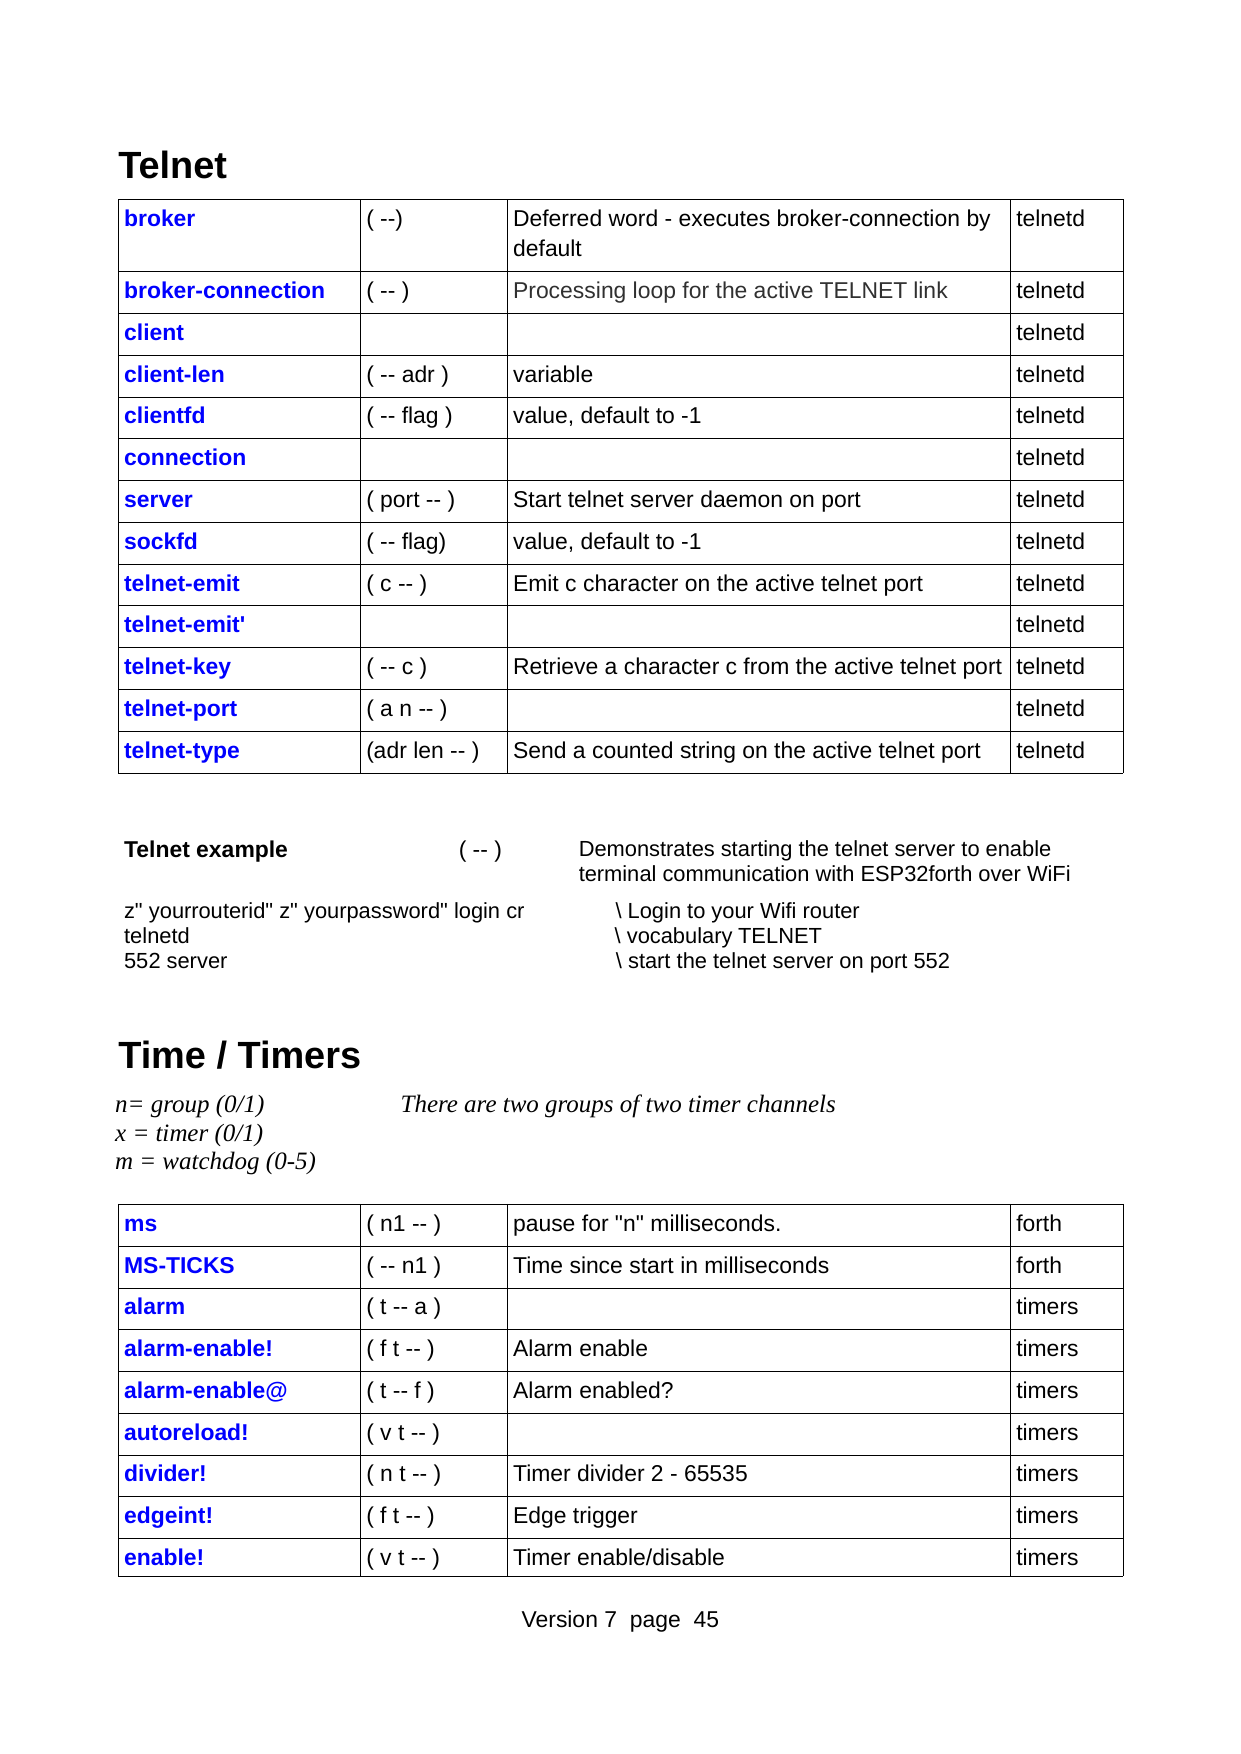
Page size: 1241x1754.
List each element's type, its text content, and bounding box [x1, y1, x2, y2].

table_cell ( c -- ) [361, 565, 507, 605]
table_cell telnetd [1011, 314, 1123, 355]
table_cell ( -- c ) [361, 648, 507, 689]
table_cell timers [1011, 1456, 1123, 1496]
subtitle Time / Timers [118, 1033, 1122, 1076]
table_cell ( -- n1 ) [361, 1247, 507, 1287]
table_cell sockfd [119, 523, 360, 564]
table_cell ( t -- f ) [361, 1372, 507, 1413]
table_cell [361, 314, 507, 355]
table_cell Time since start in milliseconds [508, 1247, 1010, 1287]
table_header ( --) [361, 200, 507, 271]
table_cell Start telnet server daemon on port [508, 481, 1010, 522]
table_cell [508, 606, 1010, 647]
table_cell timers [1011, 1330, 1123, 1371]
table_cell (adr len -- ) [361, 732, 507, 772]
table_cell telnet-port [119, 690, 360, 731]
subtitle Telnet [118, 143, 1122, 187]
table_cell telnet-type [119, 732, 360, 772]
table_cell connection [119, 439, 360, 480]
table_cell client [119, 314, 360, 355]
table_cell telnetd [1011, 439, 1123, 480]
table_cell timers [1011, 1289, 1123, 1329]
table_cell variable [508, 356, 1010, 397]
table_cell server [119, 481, 360, 522]
table_cell clientfd [119, 398, 360, 438]
table_cell ( -- adr ) [361, 356, 507, 397]
table_cell [508, 439, 1010, 480]
table_cell telnetd [1011, 398, 1123, 438]
table_cell alarm-enable! [119, 1330, 360, 1371]
table_cell value, default to -1 [508, 398, 1010, 438]
table_header telnetd [1011, 200, 1123, 271]
table_cell telnetd [1011, 606, 1123, 647]
table_cell value, default to -1 [508, 523, 1010, 564]
table_header broker [119, 200, 360, 271]
table_cell client-len [119, 356, 360, 397]
table_cell broker-connection [119, 272, 360, 313]
table_cell ( f t -- ) [361, 1497, 507, 1538]
table_cell divider! [119, 1456, 360, 1496]
table_header ( -- ) [453, 830, 573, 892]
table_cell telnet-key [119, 648, 360, 689]
table_cell Send a counted string on the active telnet port [508, 732, 1010, 772]
table_header There are two groups of two timer channels [397, 1089, 954, 1175]
table_cell Emit c character on the active telnet port [508, 565, 1010, 605]
table_cell [508, 1289, 1010, 1329]
table_cell ( -- flag) [361, 523, 507, 564]
table_cell alarm [119, 1289, 360, 1329]
table_cell telnetd [1011, 523, 1123, 564]
table_cell Alarm enable [508, 1330, 1010, 1371]
table_cell ( f t -- ) [361, 1330, 507, 1371]
table_cell timers [1011, 1539, 1123, 1576]
table_header ms [119, 1205, 360, 1246]
table_cell ( -- ) [361, 272, 507, 313]
table_cell ( port -- ) [361, 481, 507, 522]
table_cell [508, 314, 1010, 355]
table_cell telnetd [1011, 356, 1123, 397]
table_cell [361, 439, 507, 480]
table_cell telnetd [1011, 272, 1123, 313]
table_cell edgeint! [119, 1497, 360, 1538]
table_cell ( t -- a ) [361, 1289, 507, 1329]
table_header Deferred word - executes broker-connection by default [508, 200, 1010, 271]
table_cell [361, 606, 507, 647]
table_cell telnet-emit' [119, 606, 360, 647]
table_cell MS-TICKS [119, 1247, 360, 1287]
table_cell timers [1011, 1497, 1123, 1538]
table_cell telnetd [1011, 648, 1123, 689]
table_cell Processing loop for the active TELNET link [508, 272, 1010, 313]
table_cell timers [1011, 1414, 1123, 1454]
table_header Telnet example [118, 830, 453, 892]
table_cell Retrieve a character c from the active telnet port [508, 648, 1010, 689]
table_cell Timer enable/disable [508, 1539, 1010, 1576]
table_cell telnet-emit [119, 565, 360, 605]
table_cell Edge trigger [508, 1497, 1010, 1538]
table_cell [508, 690, 1010, 731]
table_cell telnetd [1011, 690, 1123, 731]
table_header pause for "n" milliseconds. [508, 1205, 1010, 1246]
table_header Demonstrates starting the telnet server to enable terminal communication with ESP32forth over WiFi [573, 830, 1123, 892]
table_cell forth [1011, 1247, 1123, 1287]
table_header n= group (0/1) x = timer (0/1) m = watchdog (0-5) [112, 1089, 397, 1175]
table_cell ( -- flag ) [361, 398, 507, 438]
table_cell ( n t -- ) [361, 1456, 507, 1496]
table_cell enable! [119, 1539, 360, 1576]
table_cell autoreload! [119, 1414, 360, 1454]
table_cell telnetd [1011, 565, 1123, 605]
table_cell timers [1011, 1372, 1123, 1413]
table_cell Timer divider 2 - 65535 [508, 1456, 1010, 1496]
table_cell telnetd [1011, 481, 1123, 522]
table_cell alarm-enable@ [119, 1372, 360, 1413]
table_header forth [1011, 1205, 1123, 1246]
table_header ( n1 -- ) [361, 1205, 507, 1246]
table_cell z" yourrouterid" z" yourpassword" login cr \ Login to your Wifi router telnetd \ vocabulary TELNET 552 server \ start the telnet server on port 552 [118, 892, 1123, 979]
table_cell ( v t -- ) [361, 1414, 507, 1454]
table_cell telnetd [1011, 732, 1123, 772]
table_cell ( a n -- ) [361, 690, 507, 731]
table_cell [508, 1414, 1010, 1454]
table_cell ( v t -- ) [361, 1539, 507, 1576]
table_cell Alarm enabled? [508, 1372, 1010, 1413]
